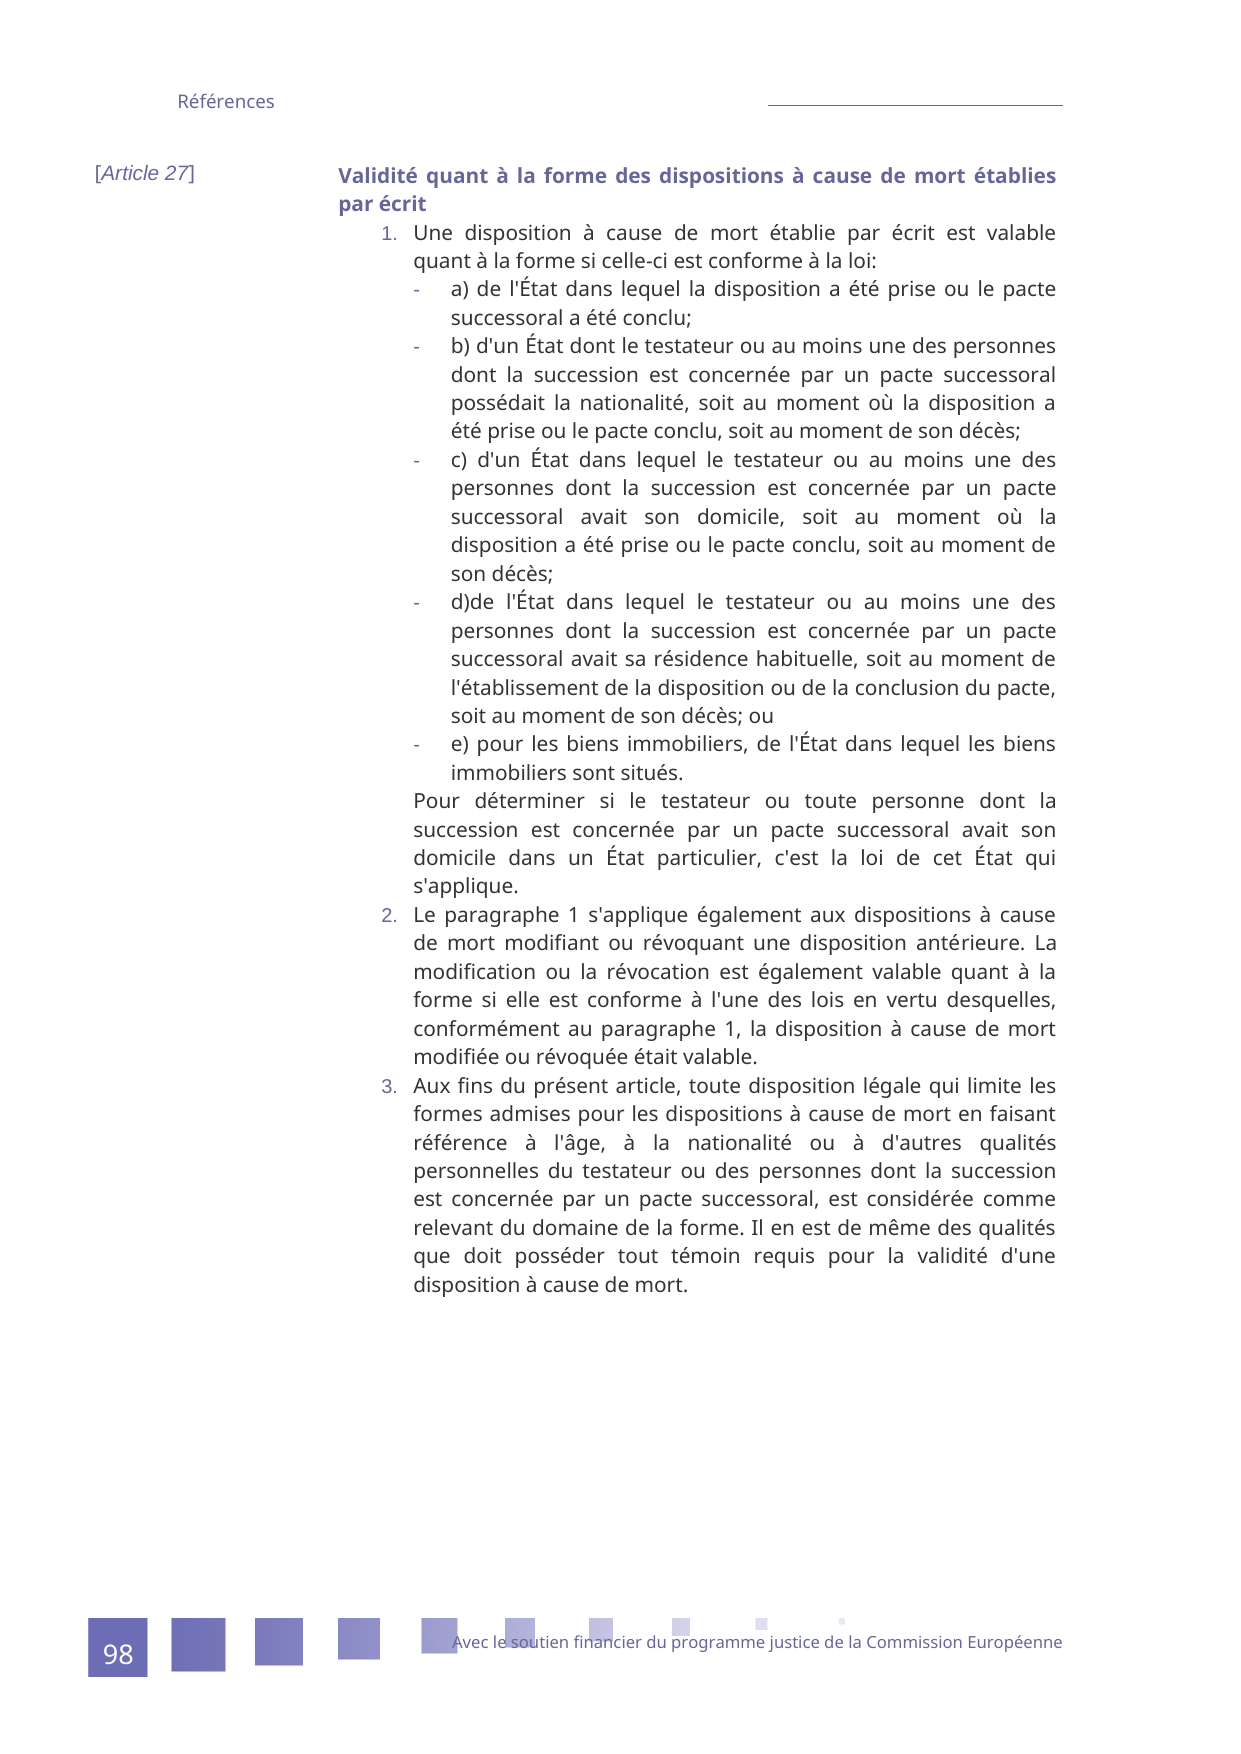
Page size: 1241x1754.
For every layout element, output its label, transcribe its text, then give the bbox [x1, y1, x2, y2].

picture [88, 1618, 889, 1678]
table_header Validité quant à la forme des dispositions à cause de mort établies par écrit Une disposition à cause de mort établie par écrit est valable quant à la forme si celle-ci est conforme à la loi: a) de l'État dans lequel la disposition a été prise ou le pacte successoral a été conclu; b) d'un État dont le testateur ou au moins une des personnes dont la succession est concernée par un pacte successoral possédait la nationalité, soit au moment où la disposition a été prise ou le pacte conclu, soit au moment de son décès; c) d'un État dans lequel le testateur ou au moins une des personnes dont la succession est concernée par un pacte successoral avait son domicile, soit au moment où la disposition a été prise ou le pacte conclu, soit au moment de son décès; d)de l'État dans lequel le testateur ou au moins une des personnes dont la succession est concernée par un pacte successoral avait sa résidence habituelle, soit au moment de l'établissement de la disposition ou de la conclusion du pacte, soit au moment de son décès; ou e) pour les biens immobiliers, de l'État dans lequel les biens immobiliers sont situés. Pour déterminer si le testateur ou toute personne dont la succession est concernée par un pacte successoral avait son domicile dans un État particulier, c'est la loi de cet État qui s'applique. Le paragraphe 1 s'applique également aux dispositions à cause de mort modifiant ou révoquant une disposition anté­rieure. La modification ou la révocation est également valable quant à la forme si elle est conforme à l'une des lois en vertu desquelles, conformément au paragraphe 1, la disposition à cause de mort modifiée ou révoquée était valable. Aux fins du présent article, toute disposition légale qui limite les formes admises pour les dispositions à cause de mort en faisant référence à l'âge, à la nationalité ou à d'autres qualités personnelles du testateur ou des personnes dont la succession est concernée par un pacte successoral, est considérée comme relevant du domaine de la forme. Il en est de même des qualités que doit posséder tout témoin requis pour la validité d'une disposition à cause de mort. [333, 148, 1063, 1306]
table_header [Article 27] [90, 148, 332, 1306]
